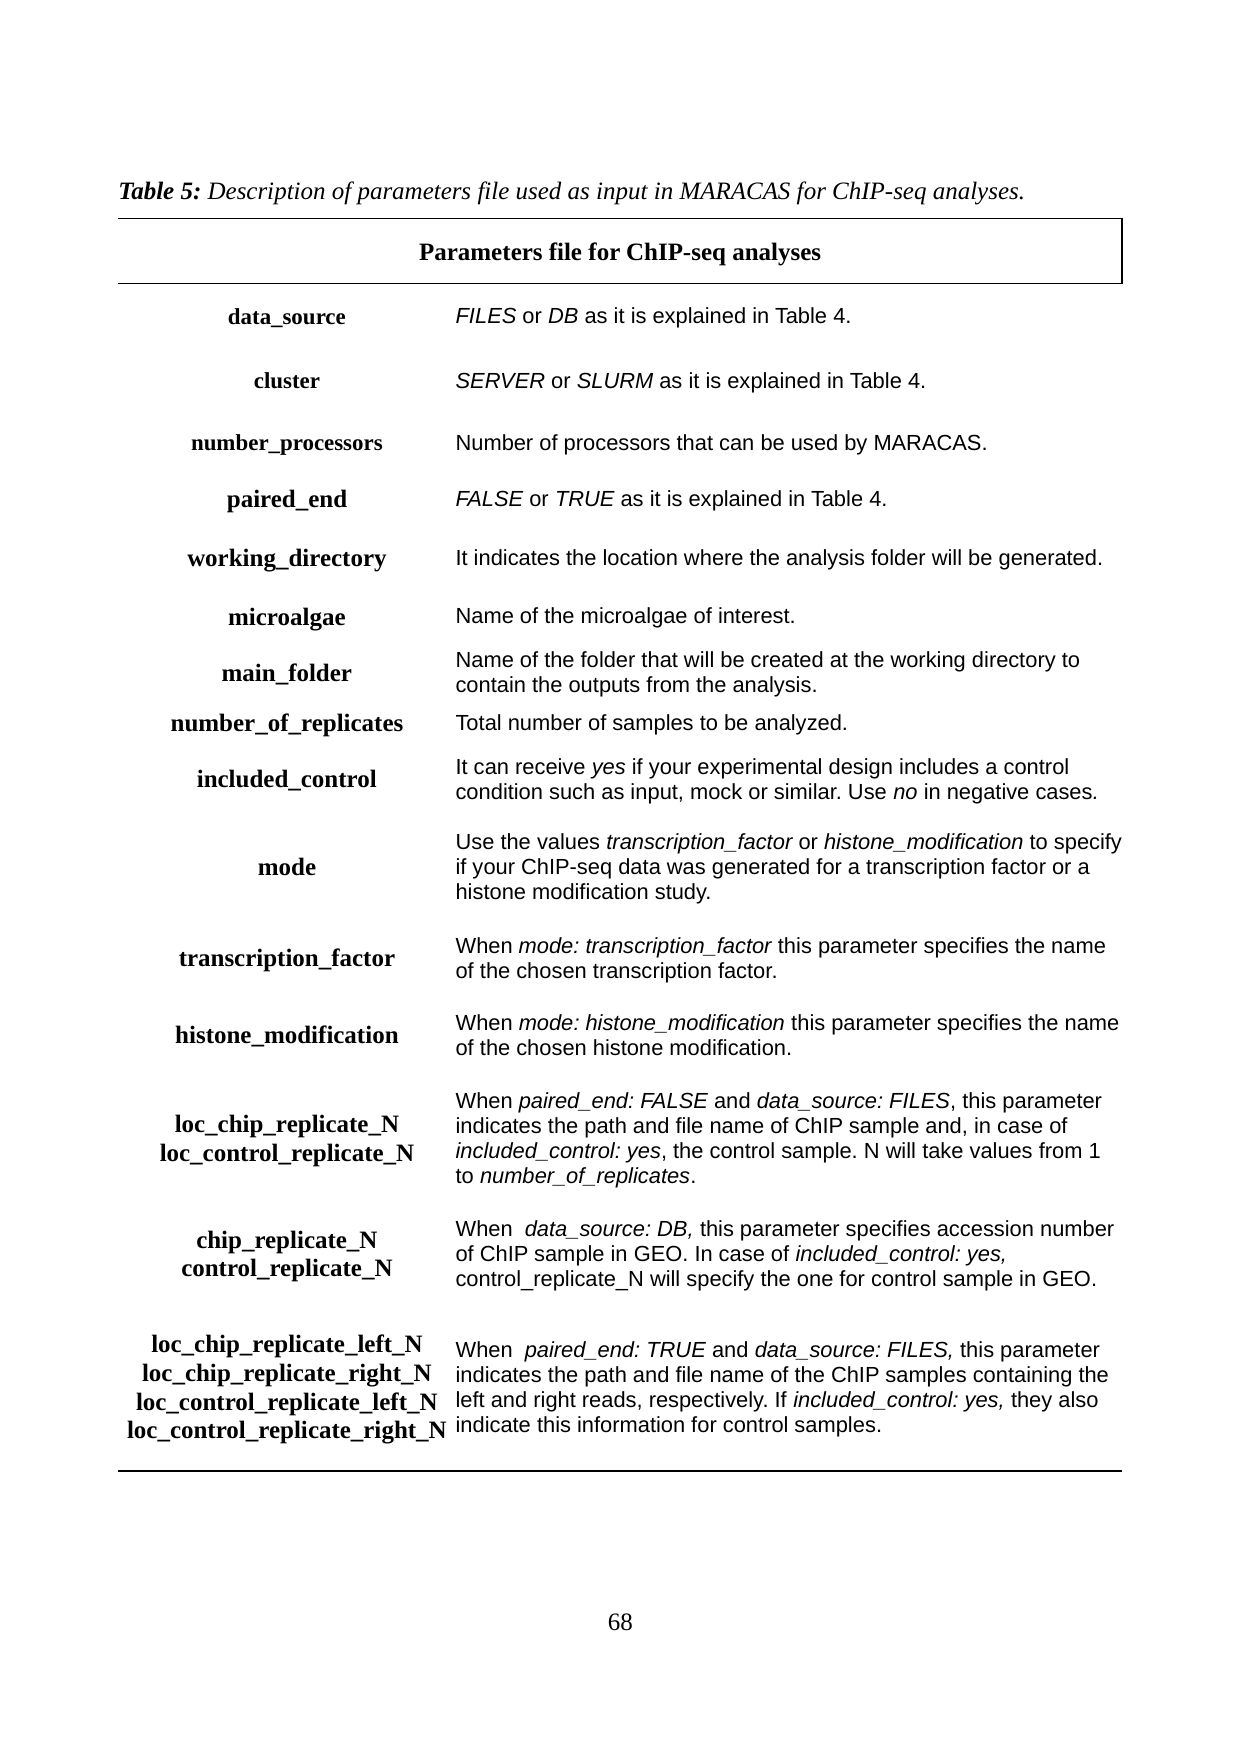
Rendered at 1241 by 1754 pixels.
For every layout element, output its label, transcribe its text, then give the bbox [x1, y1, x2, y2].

table_cell Use the values transcription_factor or histone_modification to specify if your ChIP-seq data was generated for a transcription factor or a histone modification study. [455, 814, 1122, 919]
table_cell transcription_factor [118, 920, 455, 996]
table_cell histone_modification [118, 996, 455, 1073]
table_cell included_control [118, 744, 455, 814]
table_cell mode [118, 814, 455, 919]
table_cell Name of the microalgae of interest. [455, 590, 1122, 642]
table_cell When data_source: DB, this parameter specifies accession number of ChIP sample in GEO. In case of included_control: yes, control_replicate_N will specify the one for control sample in GEO. [455, 1203, 1122, 1304]
table_cell SERVER or SLURM as it is explained in Table 4. [455, 348, 1122, 413]
table_cell When paired_end: TRUE and data_source: FILES, this parameter indicates the path and file name of the ChIP samples containing the left and right reads, respectively. If included_control: yes, they also indicate this information for control samples. [455, 1304, 1122, 1470]
table_cell paired_end [118, 472, 455, 525]
table_header Parameters file for ChIP-seq analyses [118, 219, 1121, 283]
table_cell number_processors [118, 413, 455, 472]
text Table 5: Description of parameters file used as input in MARACAS for ChIP-seq analyses. [118, 176, 1122, 205]
table_cell It can receive yes if your experimental design includes a control condition such as input, mock or similar. Use no in negative cases. [455, 744, 1122, 814]
table_cell Name of the folder that will be created at the working directory to contain the outputs from the analysis. [455, 642, 1122, 702]
table_cell When mode: transcription_factor this parameter specifies the name of the chosen transcription factor. [455, 920, 1122, 996]
table_cell It indicates the location where the analysis folder will be generated. [455, 525, 1122, 590]
table_cell loc_chip_replicate_left_N loc_chip_replicate_right_N loc_control_replicate_left_N loc_control_replicate_right_N [118, 1304, 455, 1470]
table_cell working_directory [118, 525, 455, 590]
table_cell microalgae [118, 590, 455, 642]
table_cell When paired_end: FALSE and data_source: FILES, this parameter indicates the path and file name of ChIP sample and, in case of included_control: yes, the control sample. N will take values from 1 to number_of_replicates. [455, 1073, 1122, 1203]
table_cell main_folder [118, 642, 455, 702]
table_cell When mode: histone_modification this parameter specifies the name of the chosen histone modification. [455, 996, 1122, 1073]
table_cell FALSE or TRUE as it is explained in Table 4. [455, 472, 1122, 525]
table_cell Total number of samples to be analyzed. [455, 702, 1122, 744]
table_cell chip_replicate_N control_replicate_N [118, 1203, 455, 1304]
table_cell Number of processors that can be used by MARACAS. [455, 413, 1122, 472]
table_cell loc_chip_replicate_N loc_control_replicate_N [118, 1073, 455, 1203]
table_cell cluster [118, 348, 455, 413]
table_cell data_source [118, 284, 455, 348]
table_cell number_of_replicates [118, 702, 455, 744]
table_cell FILES or DB as it is explained in Table 4. [455, 284, 1122, 348]
